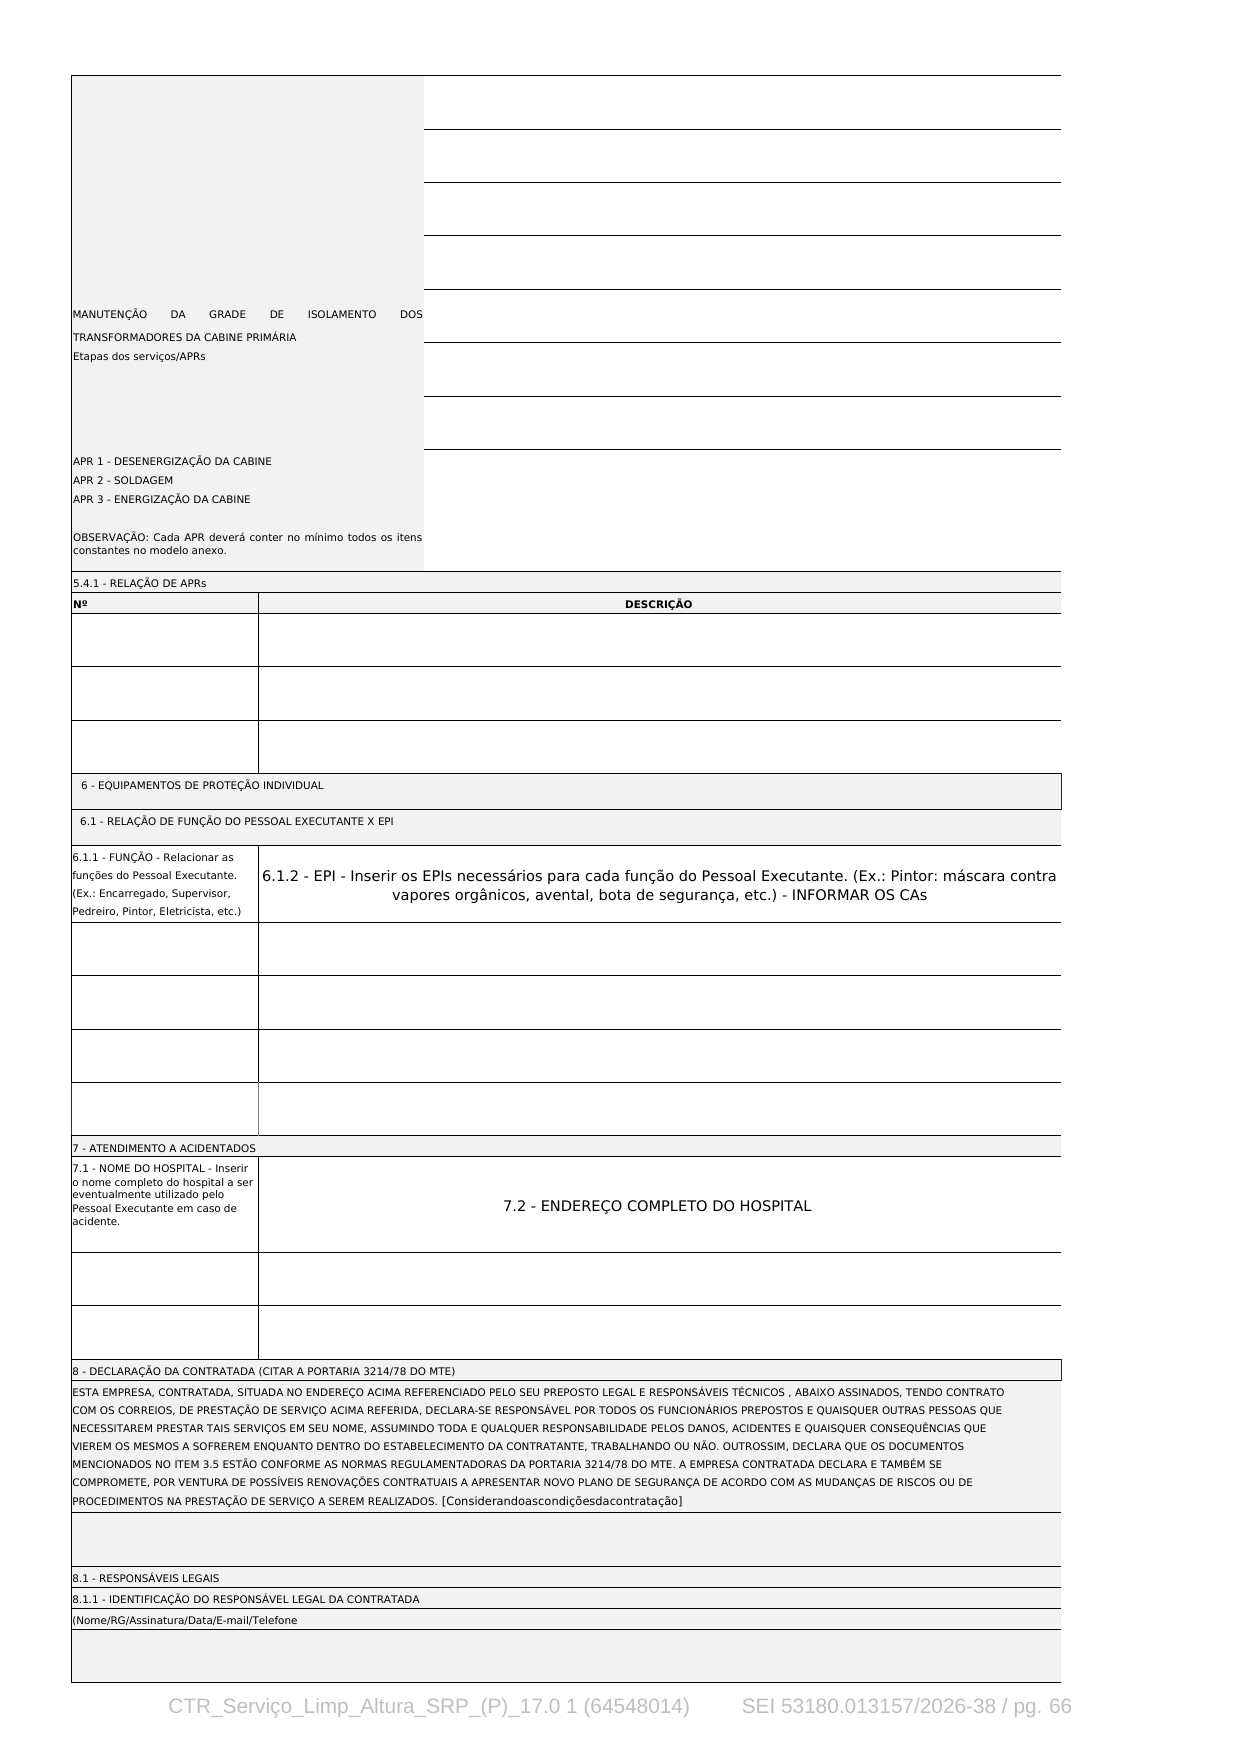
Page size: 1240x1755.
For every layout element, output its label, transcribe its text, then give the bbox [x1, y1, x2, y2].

table_cell [72, 1253, 258, 1305]
table_cell [72, 1306, 258, 1358]
table_cell [259, 1253, 1061, 1305]
table_cell [259, 923, 1061, 975]
table_cell [424, 397, 1061, 449]
table_cell [72, 614, 258, 666]
table_cell [424, 76, 1061, 128]
table_cell 8.1 - RESPONSÁVEIS LEGAIS [72, 1567, 1061, 1587]
table_cell [424, 236, 1061, 289]
table_cell [72, 667, 258, 719]
table_cell 7 - ATENDIMENTO A ACIDENTADOS [72, 1136, 1061, 1156]
table_cell [72, 923, 258, 975]
table_cell 6 - EQUIPAMENTOS DE PROTEÇÃO INDIVIDUAL [72, 774, 1061, 809]
table_cell [259, 1306, 1061, 1358]
table_cell DESCRIÇÃO [259, 593, 1061, 613]
table_cell [424, 183, 1061, 235]
table_cell [424, 290, 1061, 342]
table_cell APR 1 - DESENERGIZAÇÃO DA CABINE APR 2 - SOLDAGEM APR 3 - ENERGIZAÇÃO DA CABINE OBSERVAÇÃO: Cada APR deverá conter no mínimo todos os itens constantes no modelo anexo. [72, 449, 424, 571]
table_cell [72, 1630, 1061, 1682]
table_cell 7.1 - NOME DO HOSPITAL - Inserir o nome completo do hospital a ser eventualmente utilizado pelo Pessoal Executante em caso de acidente. [72, 1157, 258, 1252]
table_cell [424, 130, 1061, 182]
table_cell [72, 1030, 258, 1082]
table_cell [259, 721, 1061, 773]
table_cell [259, 614, 1061, 666]
table_cell 8 - DECLARAÇÃO DA CONTRATADA (CITAR A PORTARIA 3214/78 DO MTE) [72, 1360, 1061, 1379]
table_cell ESTA EMPRESA, CONTRATADA, SITUADA NO ENDEREÇO ACIMA REFERENCIADO PELO SEU PREPOSTO LEGAL E RESPONSÁVEIS TÉCNICOS , ABAIXO ASSINADOS, TENDO CONTRATO COM OS CORREIOS, DE PRESTAÇÃO DE SERVIÇO ACIMA REFERIDA, DECLARA-SE RESPONSÁVEL POR TODOS OS FUNCIONÁRIOS PREPOSTOS E QUAISQUER OUTRAS PESSOAS QUE NECESSITAREM PRESTAR TAIS SERVIÇOS EM SEU NOME, ASSUMINDO TODA E QUALQUER RESPONSABILIDADE PELOS DANOS, ACIDENTES E QUAISQUER CONSEQUÊNCIAS QUE VIEREM OS MESMOS A SOFREREM ENQUANTO DENTRO DO ESTABELECIMENTO DA CONTRATANTE, TRABALHANDO OU NÃO. OUTROSSIM, DECLARA QUE OS DOCUMENTOS MENCIONADOS NO ITEM 3.5 ESTÃO CONFORME AS NORMAS REGULAMENTADORAS DA PORTARIA 3214/78 DO MTE. A EMPRESA CONTRATADA DECLARA E TAMBÉM SE COMPROMETE, POR VENTURA DE POSSÍVEIS RENOVAÇÕES CONTRATUAIS A APRESENTAR NOVO PLANO DE SEGURANÇA DE ACORDO COM AS MUDANÇAS DE RISCOS OU DE PROCEDIMENTOS NA PRESTAÇÃO DE SERVIÇO A SEREM REALIZADOS. [Considerandoascondiçõesdacontratação] [72, 1381, 1061, 1512]
table_cell 6.1.1 - FUNÇÃO - Relacionar as funções do Pessoal Executante. (Ex.: Encarregado, Supervisor, Pedreiro, Pintor, Eletricista, etc.) [72, 846, 258, 922]
table_cell (Nome/RG/Assinatura/Data/E-mail/Telefone [72, 1609, 1061, 1628]
table_cell [72, 76, 424, 289]
table_cell [259, 1083, 1061, 1135]
table_cell [259, 976, 1061, 1028]
table_cell [72, 1083, 258, 1135]
table_cell [72, 976, 258, 1028]
table_cell 5.4.1 - RELAÇÃO DE APRs [72, 572, 1061, 592]
table_cell 8.1.1 - IDENTIFICAÇÃO DO RESPONSÁVEL LEGAL DA CONTRATADA [72, 1588, 1061, 1608]
table_cell 6.1.2 - EPI - Inserir os EPIs necessários para cada função do Pessoal Executante. (Ex.: Pintor: máscara contra vapores orgânicos, avental, bota de segurança, etc.) - INFORMAR OS CAs [259, 846, 1061, 922]
table_cell [72, 1513, 1061, 1566]
table_cell [259, 667, 1061, 719]
table_cell 6.1 - RELAÇÃO DE FUNÇÃO DO PESSOAL EXECUTANTE X EPI [72, 810, 1061, 845]
table_cell [424, 450, 1061, 571]
table_cell 7.2 - ENDEREÇO COMPLETO DO HOSPITAL [259, 1157, 1061, 1252]
table_cell [259, 1030, 1061, 1082]
table_cell MANUTENÇÃO DA GRADE DE ISOLAMENTO DOS TRANSFORMADORES DA CABINE PRIMÁRIA Etapas dos serviços/APRs [72, 289, 424, 449]
table_cell Nº [72, 593, 258, 613]
table_cell [72, 721, 258, 773]
table_cell [424, 343, 1061, 396]
